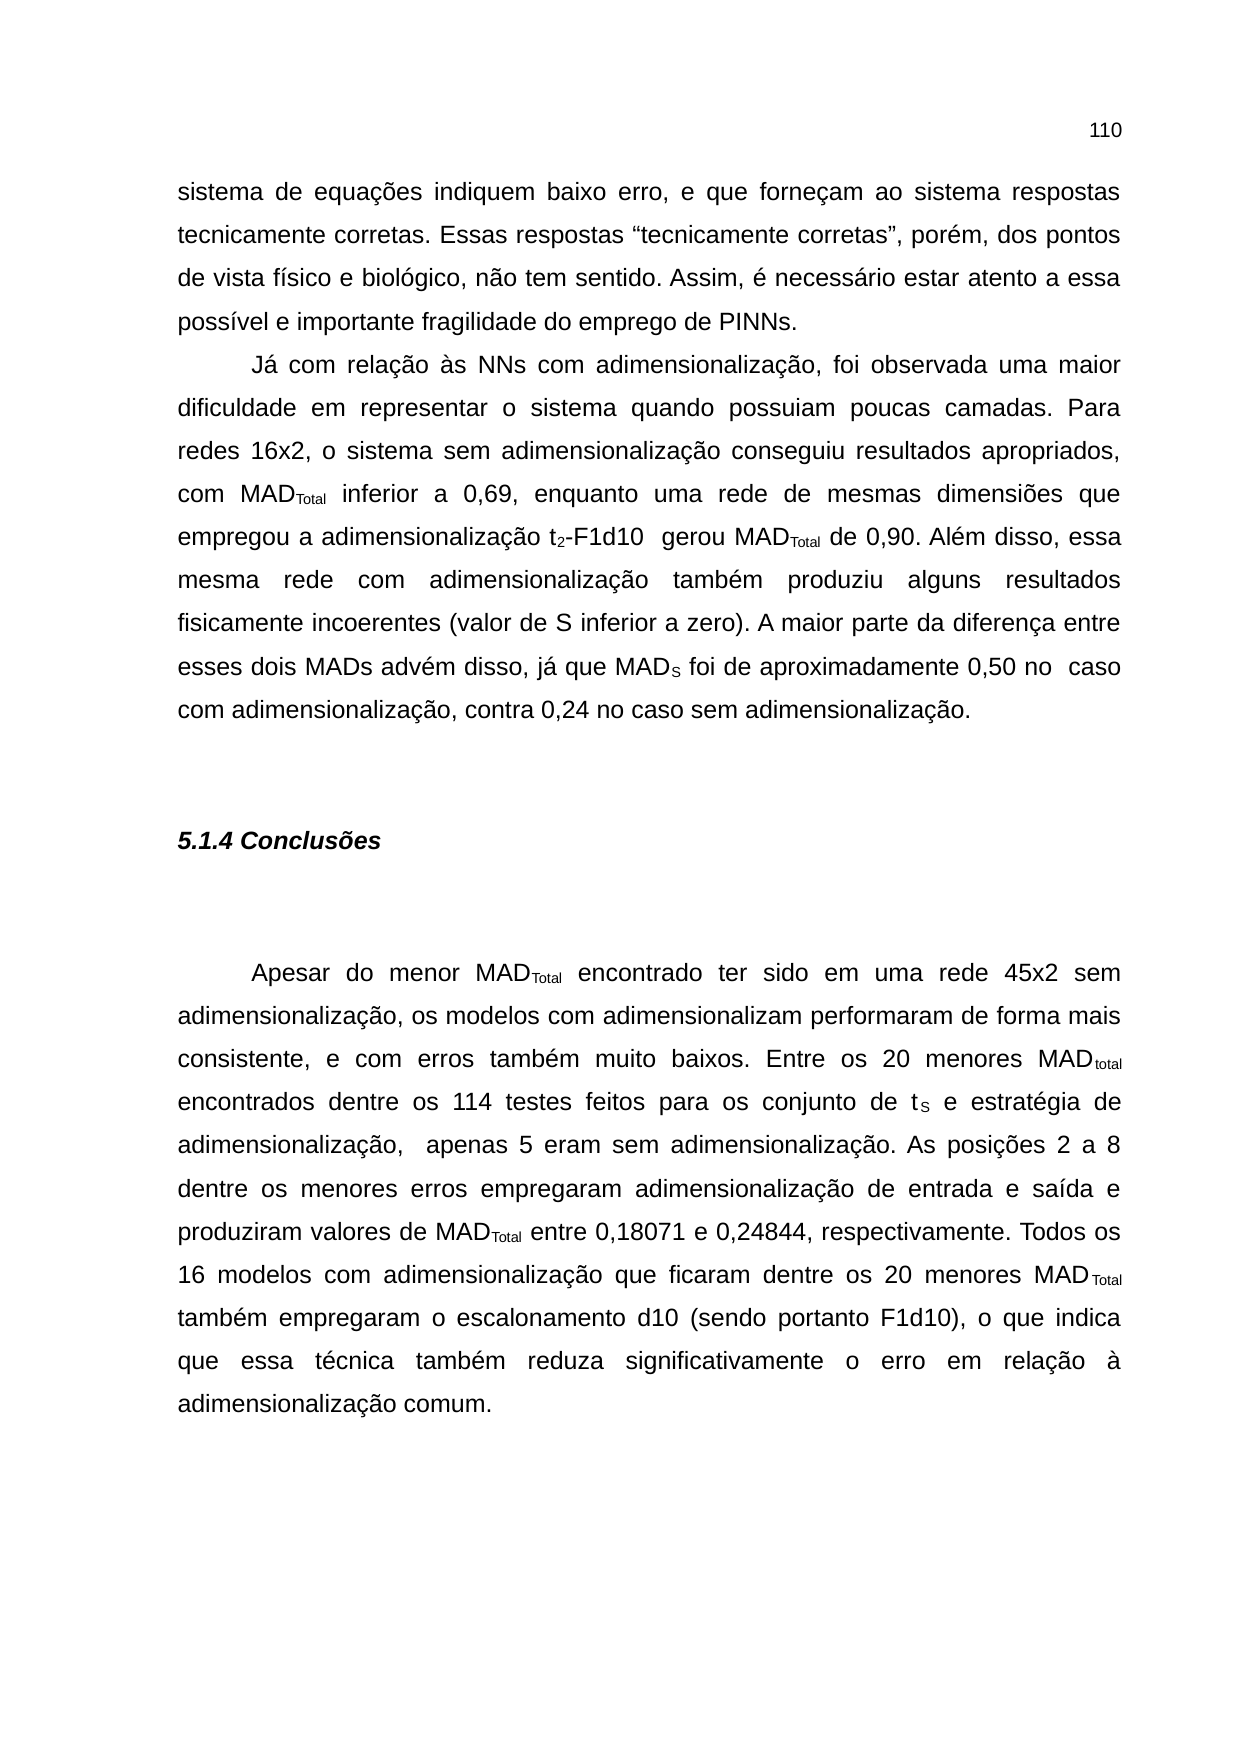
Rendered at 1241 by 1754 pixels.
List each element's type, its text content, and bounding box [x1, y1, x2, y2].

text Já com relação às NNs com adimensionalização, foi observada uma maior dificuldade em representar o sistema quando possuiam poucas camadas. Para redes 16x2, o sistema sem adimensionalização conseguiu resultados apropriados, com MADTotal inferior a 0,69, enquanto uma rede de mesmas dimensiões que empregou a adimensionalização t2-F1d10 gerou MADTotal de 0,90. Além disso, essa mesma rede com adimensionalização também produziu alguns resultados fisicamente incoerentes (valor de S inferior a zero). A maior parte da diferença entre esses dois MADs advém disso, já que MADS foi de aproximadamente 0,50 no caso com adimensionalização, contra 0,24 no caso sem adimensionalização. [177, 349, 1122, 723]
text sistema de equações indiquem baixo erro, e que forneçam ao sistema respostas tecnicamente corretas. Essas respostas “tecnicamente corretas”, porém, dos pontos de vista físico e biológico, não tem sentido. Assim, é necessário estar atento a essa possível e importante fragilidade do emprego de PINNs. [177, 177, 1122, 335]
text Apesar do menor MADTotal encontrado ter sido em uma rede 45x2 sem adimensionalização, os modelos com adimensionalizam performaram de forma mais consistente, e com erros também muito baixos. Entre os 20 menores MADtotal encontrados dentre os 114 testes feitos para os conjunto de tS e estratégia de adimensionalização, apenas 5 eram sem adimensionalização. As posições 2 a 8 dentre os menores erros empregaram adimensionalização de entrada e saída e produziram valores de MADTotal entre 0,18071 e 0,24844, respectivamente. Todos os 16 modelos com adimensionalização que ficaram dentre os 20 menores MADTotal também empregaram o escalonamento d10 (sendo portanto F1d10), o que indica que essa técnica também reduza significativamente o erro em relação à adimensionalização comum. [177, 958, 1122, 1418]
subtitle Conclusões [177, 826, 1122, 855]
